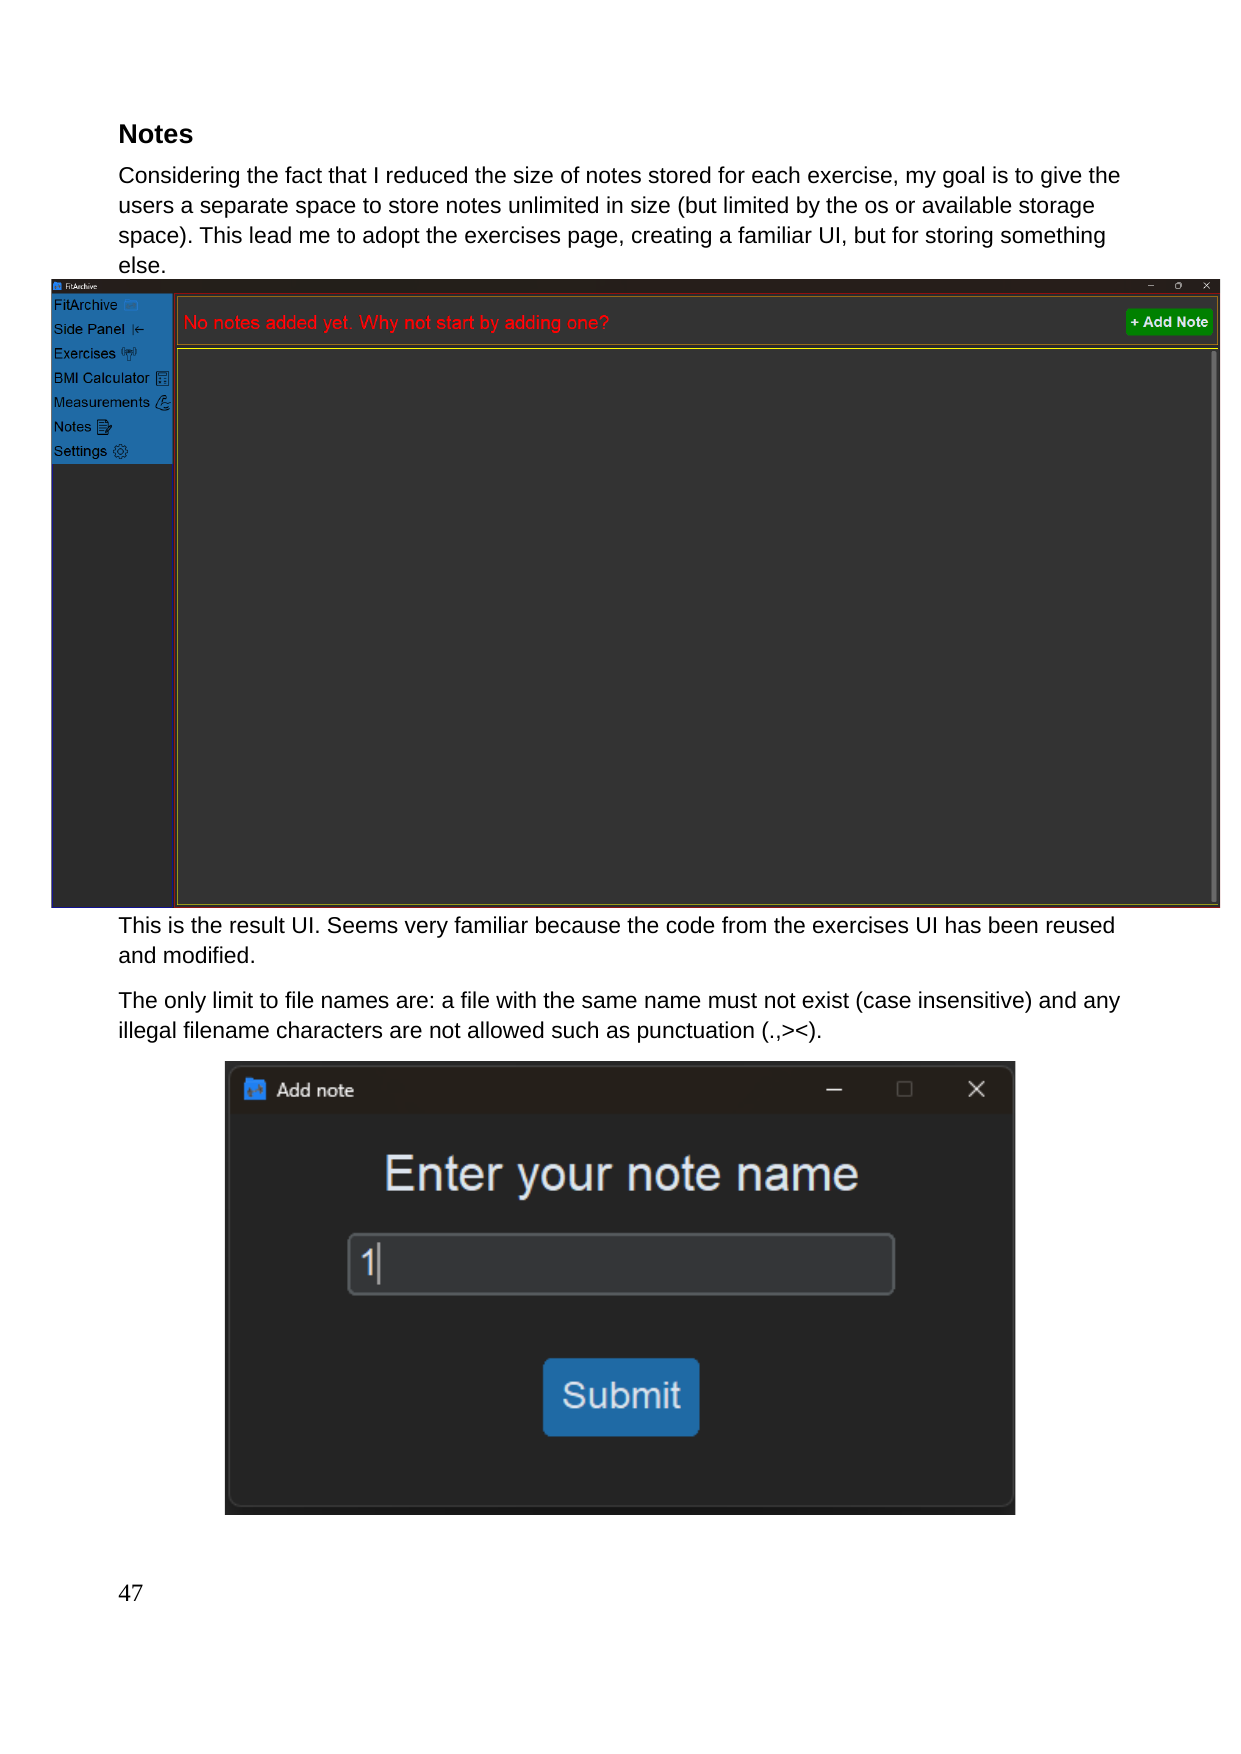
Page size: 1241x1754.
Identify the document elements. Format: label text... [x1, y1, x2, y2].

text Considering the fact that I reduced the size of notes stored for each exercise, my goal is to give the users a separate space to store notes unlimited in size (but limited by the os or available storage space). This lead me to adopt the exercises page, creating a familiar UI, but for storing something else. [118, 162, 1122, 279]
subtitle Notes [118, 118, 1122, 149]
picture [51, 279, 1221, 908]
text The only limit to file names are: a file with the same name must not exist (case insensitive) and any illegal filename characters are not allowed such as punctuation (.,><). [118, 987, 1122, 1043]
picture [224, 1061, 1016, 1515]
text This is the result UI. Seems very familiar because the code from the exercises UI has been reused and modified. [118, 908, 1122, 968]
